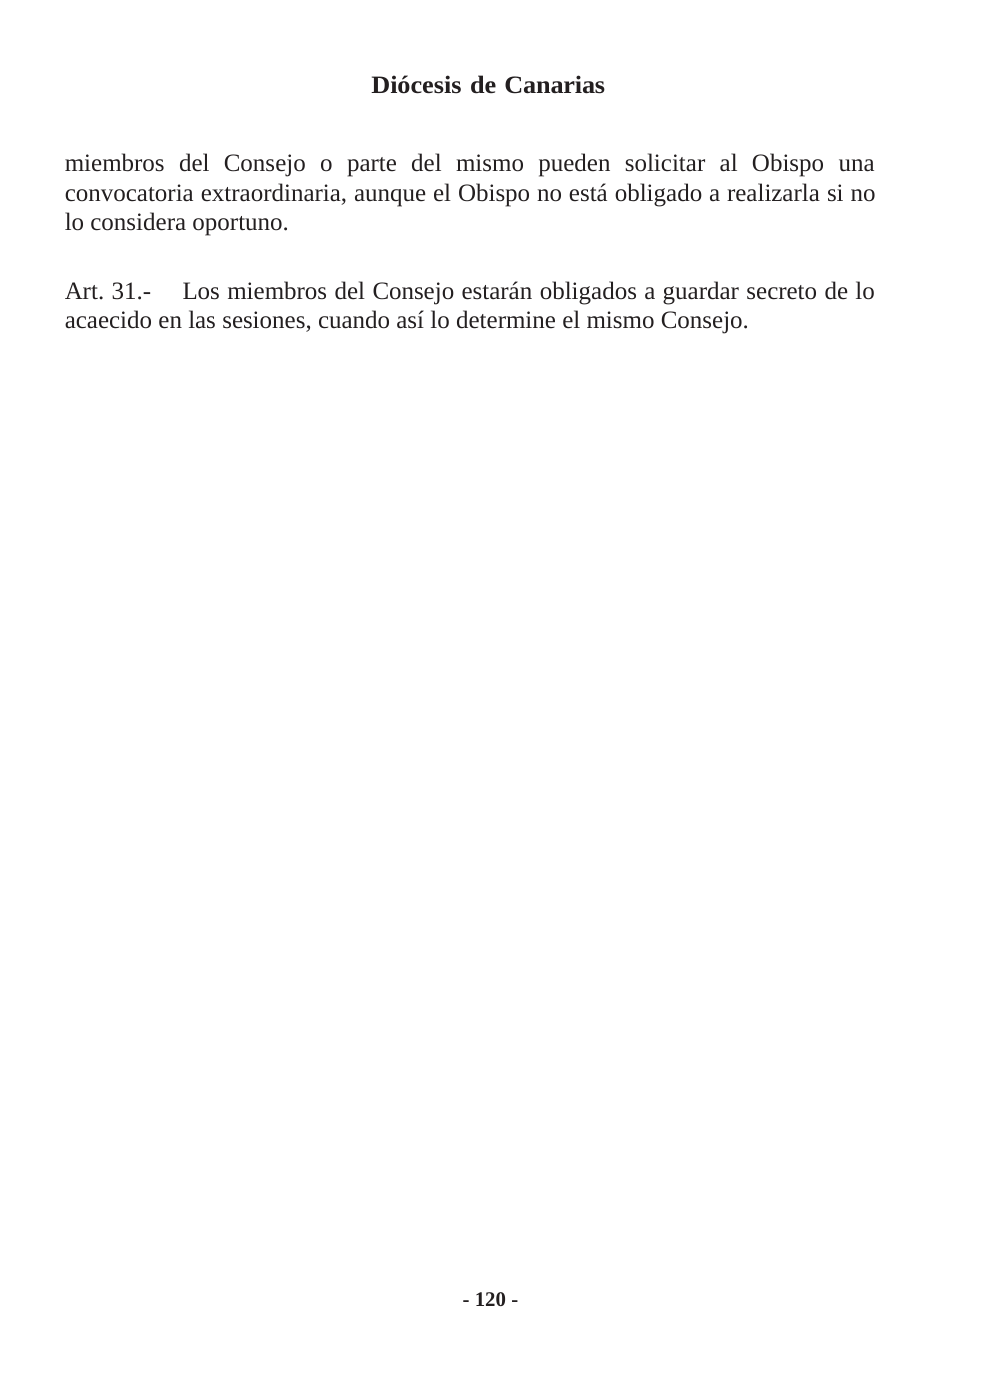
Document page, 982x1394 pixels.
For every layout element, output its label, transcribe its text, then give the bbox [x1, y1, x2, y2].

text miembros del Consejo o parte del mismo pueden solicitar al Obispo una convocatoria extraordinaria, aunque el Obispo no está obligado a realizarla si no lo considera oportuno. [64, 148, 875, 236]
text Art. 31.- Los miembros del Consejo estarán obligados a guardar secreto de lo acaecido en las sesiones, cuando así lo determine el mismo Consejo. [64, 276, 875, 334]
